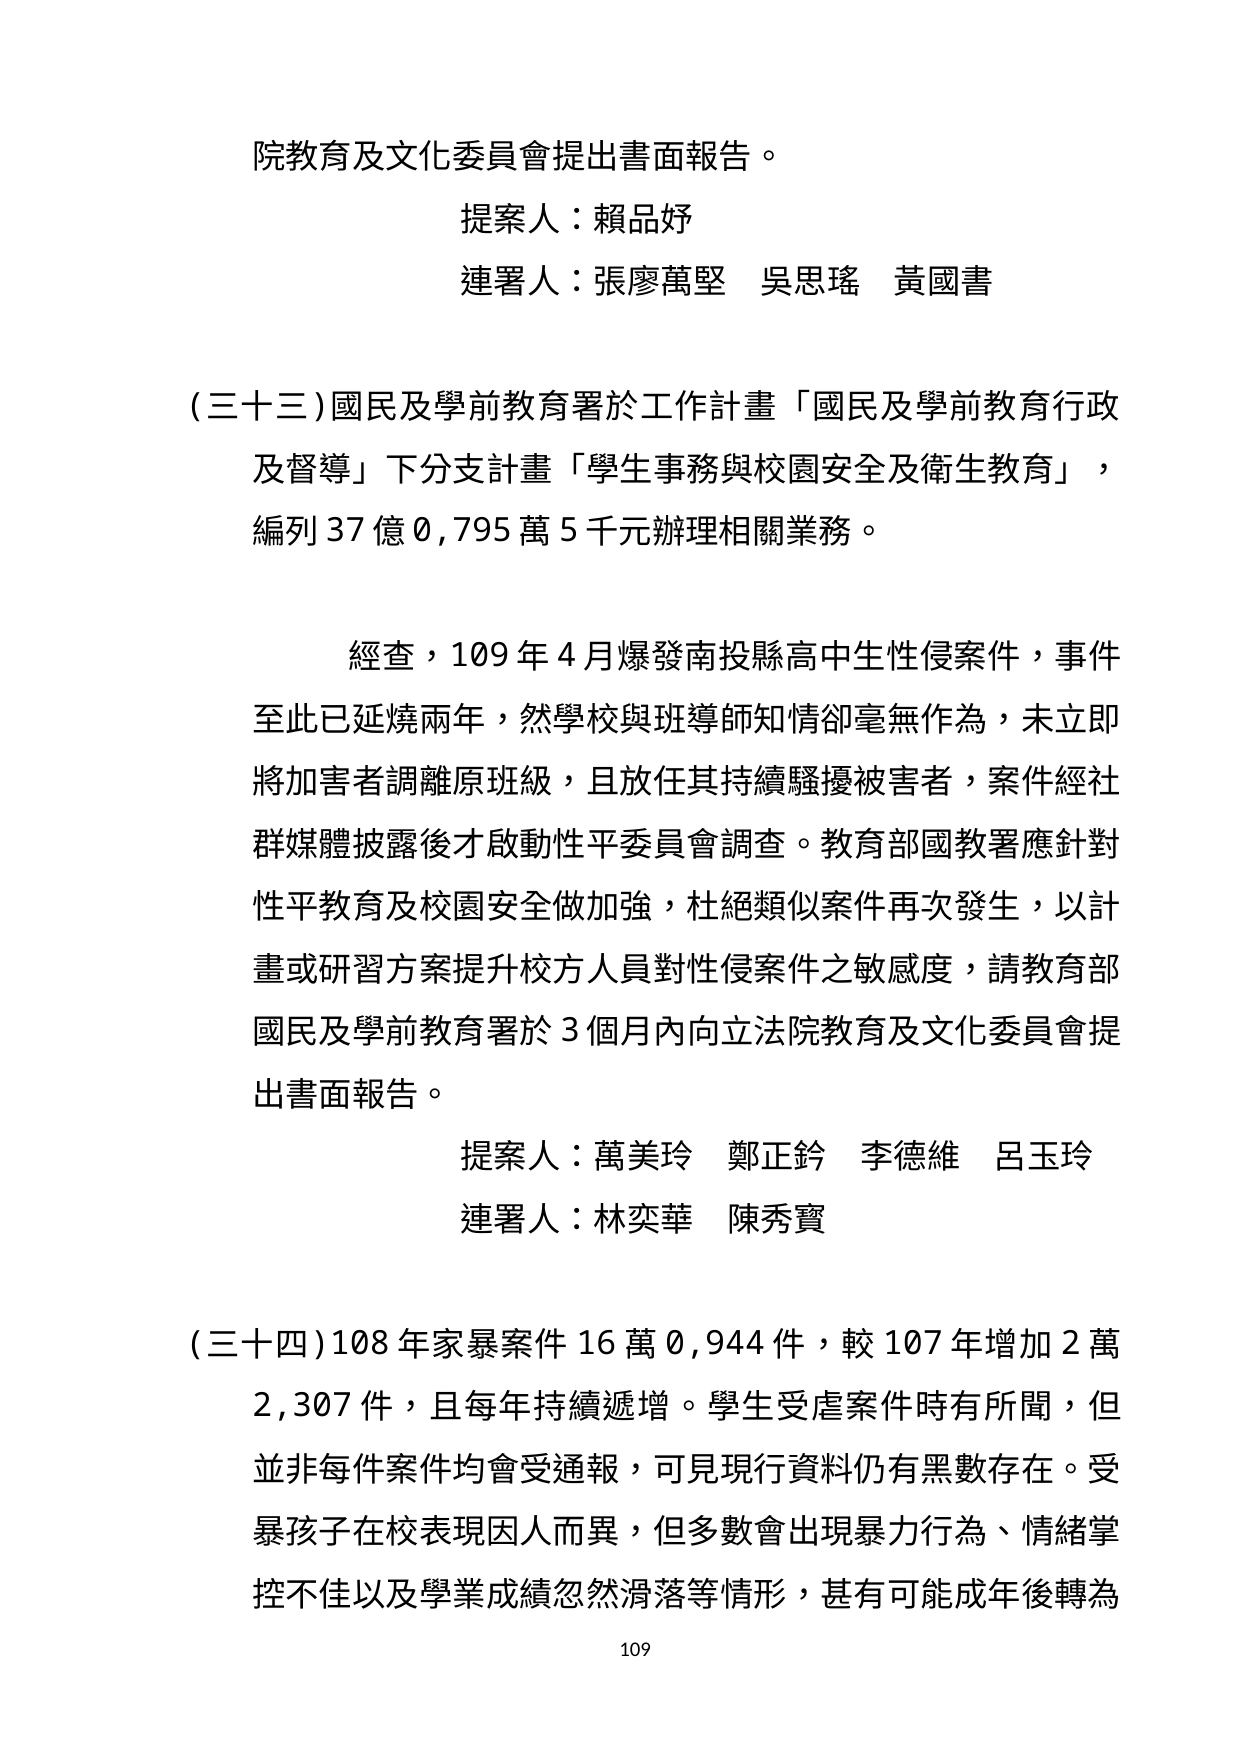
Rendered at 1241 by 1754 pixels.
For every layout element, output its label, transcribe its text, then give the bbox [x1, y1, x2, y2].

text 提案人：萬美玲 鄭正鈐 李德維 呂玉玲 [460, 1112, 1122, 1175]
text 提案人：賴品妤 [460, 175, 1122, 237]
text 經查，109年4月爆發南投縣高中生性侵案件，事件至此已延燒兩年，然學校與班導師知情卻毫無作為，未立即將加害者調離原班級，且放任其持續騷擾被害者，案件經社群媒體披露後才啟動性平委員會調查。教育部國教署應針對性平教育及校園安全做加強，杜絕類似案件再次發生，以計畫或研習方案提升校方人員對性侵案件之敏感度，請教育部國民及學前教育署於3個月內向立法院教育及文化委員會提出書面報告。 [185, 612, 1122, 1112]
text 連署人：林奕華 陳秀寳 [460, 1175, 1122, 1237]
text (三十四)108年家暴案件16萬0,944件，較107年增加2萬2,307件，且每年持續遞增。學生受虐案件時有所聞，但並非每件案件均會受通報，可見現行資料仍有黑數存在。受暴孩子在校表現因人而異，但多數會出現暴力行為、情緒掌控不佳以及學業成績忽然滑落等情形，甚有可能成年後轉為 [185, 1300, 1122, 1612]
text 連署人：張廖萬堅 吳思瑤 黃國書 [460, 237, 1122, 300]
text (三十三)國民及學前教育署於工作計畫「國民及學前教育行政及督導」下分支計畫「學生事務與校園安全及衛生教育」，編列37億0,795萬5千元辦理相關業務。 [185, 362, 1122, 550]
text 院教育及文化委員會提出書面報告。 [185, 112, 1122, 175]
